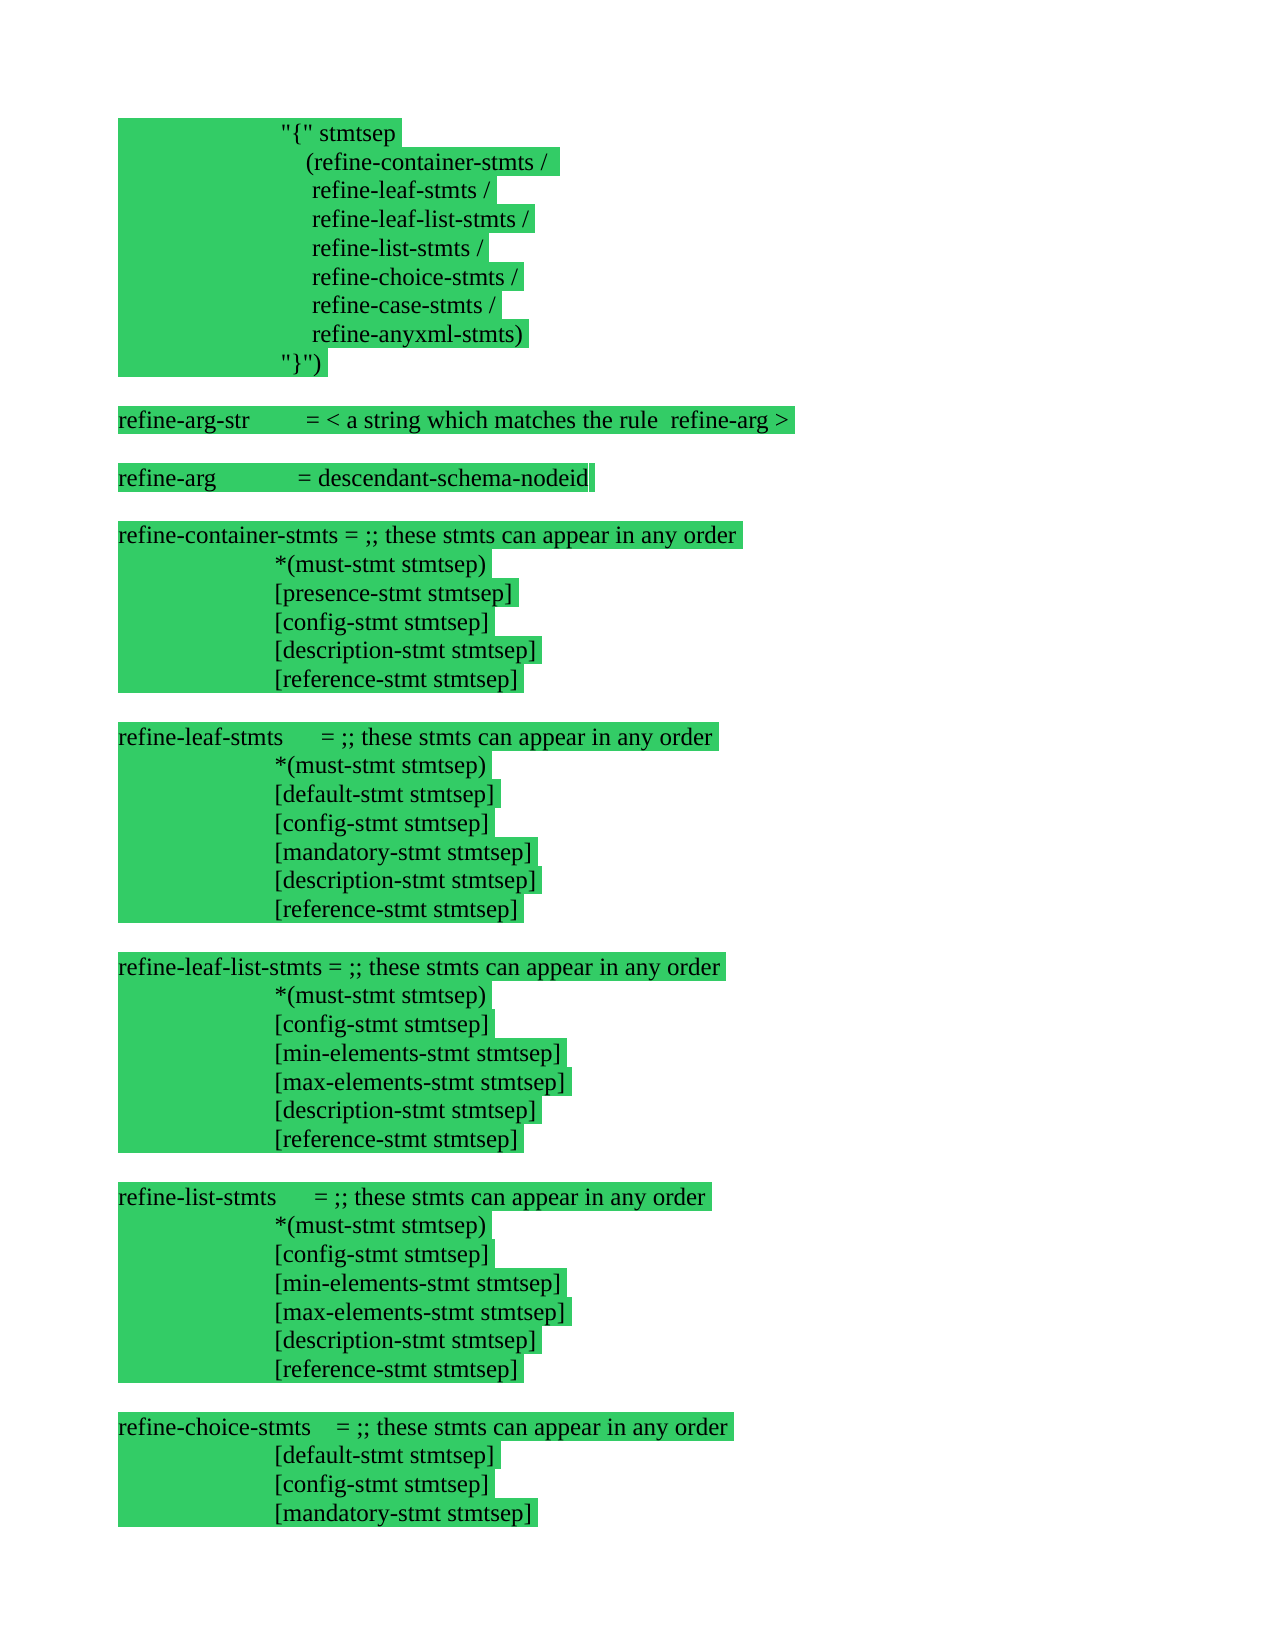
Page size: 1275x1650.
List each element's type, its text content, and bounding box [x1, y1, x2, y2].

text [max-elements-stmt stmtsep] [118, 1067, 1157, 1096]
text refine-container-stmts = ;; these stmts can appear in any order [118, 521, 1157, 549]
text refine-list-stmts / [118, 233, 1157, 262]
text refine-case-stmts / [118, 291, 1157, 319]
text [min-elements-stmt stmtsep] [118, 1268, 1157, 1297]
text refine-leaf-list-stmts / [118, 204, 1157, 233]
text [min-elements-stmt stmtsep] [118, 1038, 1157, 1067]
text refine-arg-str = < a string which matches the rule refine-arg > [118, 406, 1157, 434]
text refine-choice-stmts / [118, 262, 1157, 291]
text refine-arg = descendant-schema-nodeid [118, 463, 1157, 492]
text [max-elements-stmt stmtsep] [118, 1297, 1157, 1326]
text *(must-stmt stmtsep) [118, 751, 1157, 779]
text [config-stmt stmtsep] [118, 808, 1157, 837]
text [reference-stmt stmtsep] [118, 1354, 1157, 1383]
text refine-choice-stmts = ;; these stmts can appear in any order [118, 1412, 1157, 1441]
text [default-stmt stmtsep] [118, 1441, 1157, 1469]
text [reference-stmt stmtsep] [118, 894, 1157, 923]
text refine-list-stmts = ;; these stmts can appear in any order [118, 1182, 1157, 1211]
text [config-stmt stmtsep] [118, 1239, 1157, 1268]
text *(must-stmt stmtsep) [118, 1211, 1157, 1239]
text "{" stmtsep [118, 118, 1157, 147]
text [description-stmt stmtsep] [118, 1326, 1157, 1354]
text [config-stmt stmtsep] [118, 1009, 1157, 1038]
text [config-stmt stmtsep] [118, 607, 1157, 636]
text [mandatory-stmt stmtsep] [118, 1498, 1157, 1527]
text [reference-stmt stmtsep] [118, 664, 1157, 693]
text refine-leaf-stmts = ;; these stmts can appear in any order [118, 722, 1157, 751]
text [reference-stmt stmtsep] [118, 1124, 1157, 1153]
text (refine-container-stmts / [118, 147, 1157, 176]
text refine-leaf-stmts / [118, 176, 1157, 204]
text [description-stmt stmtsep] [118, 636, 1157, 664]
text *(must-stmt stmtsep) [118, 549, 1157, 578]
text "}") [118, 348, 1157, 377]
text [default-stmt stmtsep] [118, 779, 1157, 808]
text [description-stmt stmtsep] [118, 1096, 1157, 1124]
text [presence-stmt stmtsep] [118, 578, 1157, 607]
text [config-stmt stmtsep] [118, 1469, 1157, 1498]
text refine-anyxml-stmts) [118, 319, 1157, 348]
text [mandatory-stmt stmtsep] [118, 837, 1157, 866]
text refine-leaf-list-stmts = ;; these stmts can appear in any order [118, 952, 1157, 981]
text *(must-stmt stmtsep) [118, 981, 1157, 1009]
text [description-stmt stmtsep] [118, 866, 1157, 894]
